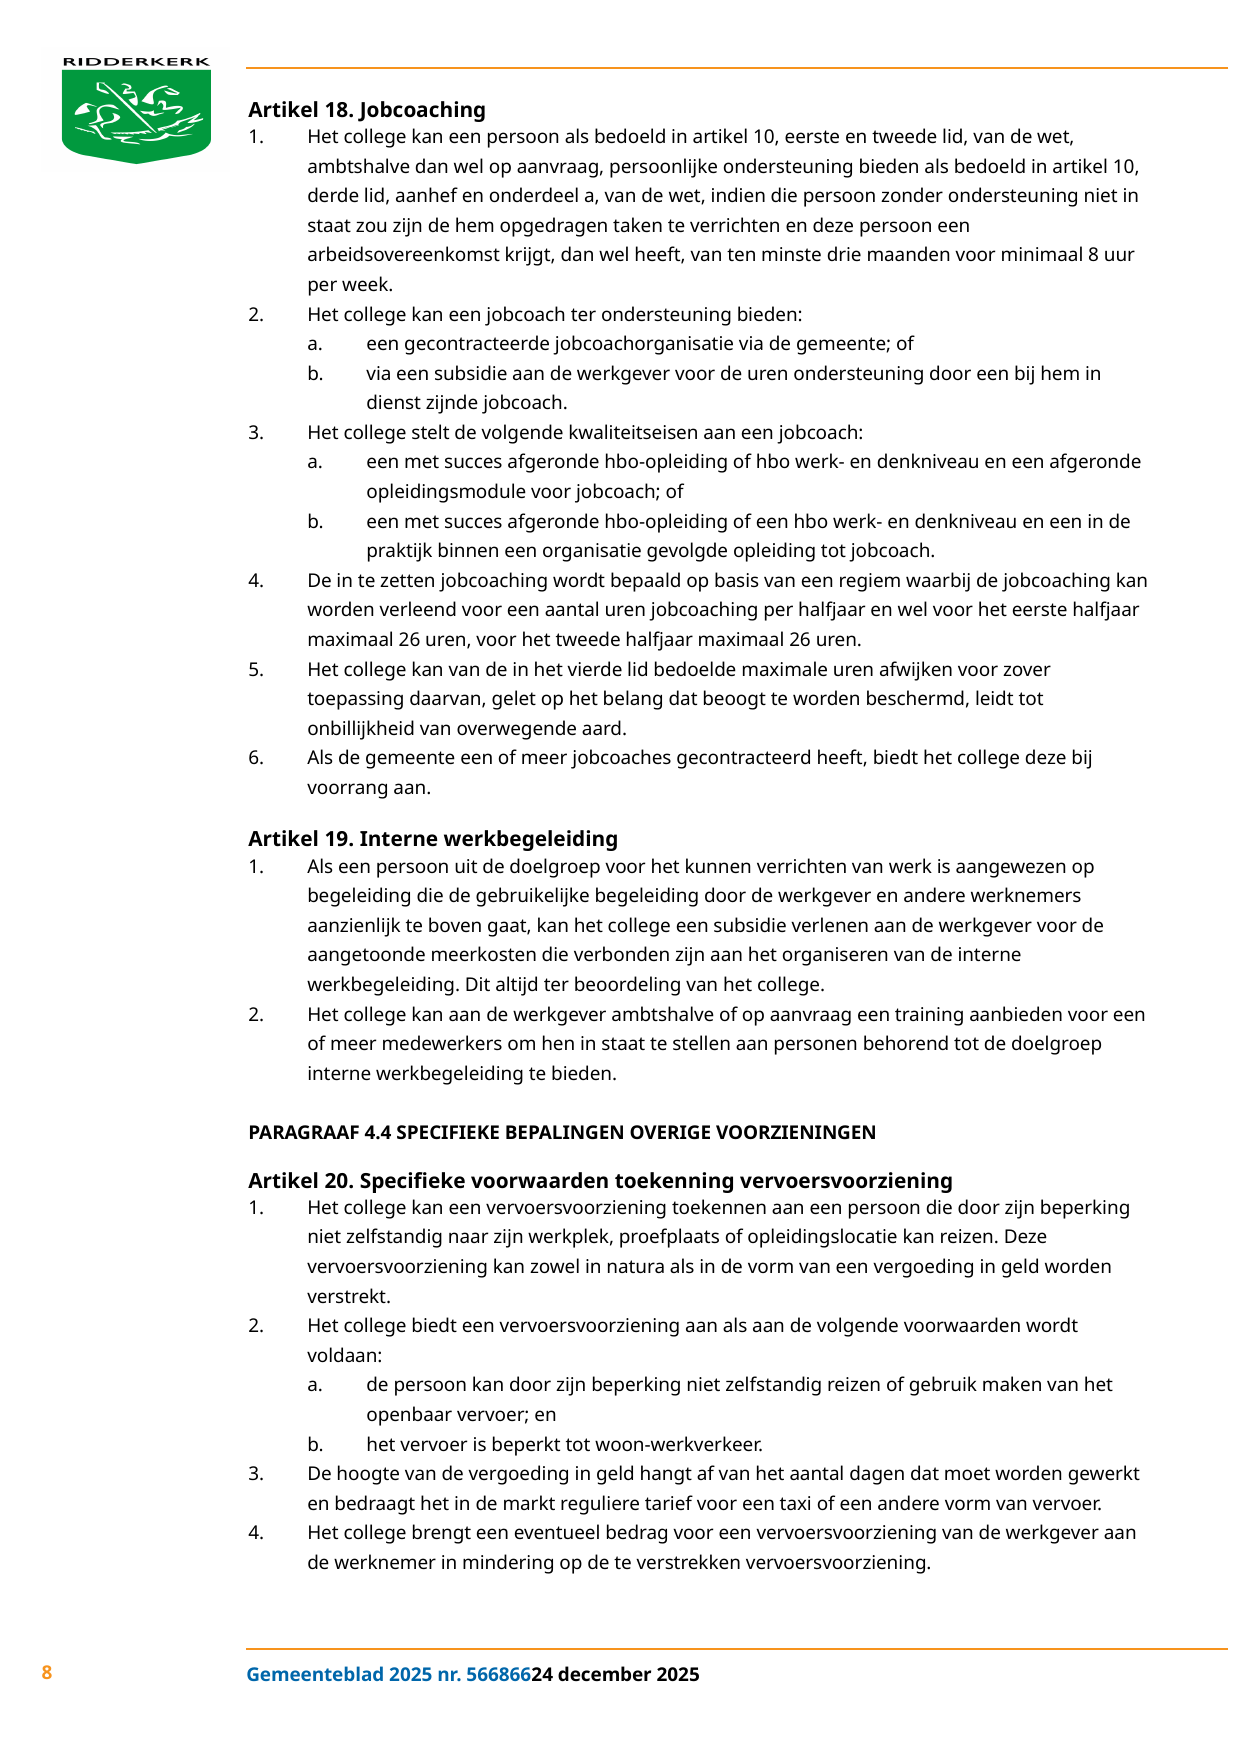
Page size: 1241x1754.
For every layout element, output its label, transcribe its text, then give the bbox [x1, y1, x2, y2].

list het vervoer is beperkt tot woon-werkverkeer. [307, 1431, 1152, 1457]
list De hoogte van de vergoeding in geld hangt af van het aantal dagen dat moet worden gewerkt en bedraagt het in de markt reguliere tarief voor een taxi of een andere vorm van vervoer. [248, 1460, 1152, 1516]
picture [41, 47, 231, 172]
list een gecontracteerde jobcoachorganisatie via de gemeente; of [307, 330, 1152, 356]
text Artikel 20. Specifieke voorwaarden toekenning vervoersvoorziening [248, 1166, 1152, 1194]
text PARAGRAAF 4.4 SPECIFIEKE BEPALINGEN OVERIGE VOORZIENINGEN [248, 1119, 1152, 1145]
list via een subsidie aan de werkgever voor de uren ondersteuning door een bij hem in dienst zijnde jobcoach. [307, 360, 1152, 415]
list een met succes afgeronde hbo-opleiding of hbo werk- en denkniveau en een afgeronde opleidingsmodule voor jobcoach; of [307, 449, 1152, 504]
list Als de gemeente een of meer jobcoaches gecontracteerd heeft, biedt het college deze bij voorrang aan. [248, 744, 1152, 800]
list Het college kan een jobcoach ter ondersteuning bieden: [248, 301, 1152, 326]
list Het college kan een vervoersvoorziening toekennen aan een persoon die door zijn beperking niet zelfstandig naar zijn werkplek, proefplaats of opleidingslocatie kan reizen. Deze vervoersvoorziening kan zowel in natura als in de vorm van een vergoeding in geld worden verstrekt. [248, 1194, 1152, 1309]
list Het college brengt een eventueel bedrag voor een vervoersvoorziening van de werkgever aan de werknemer in mindering op de te verstrekken vervoersvoorziening. [248, 1519, 1152, 1575]
text Artikel 18. Jobcoaching [248, 95, 1152, 123]
list een met succes afgeronde hbo-opleiding of een hbo werk- en denkniveau en een in de praktijk binnen een organisatie gevolgde opleiding tot jobcoach. [307, 508, 1152, 563]
list Het college stelt de volgende kwaliteitseisen aan een jobcoach: [248, 419, 1152, 445]
list Het college kan een persoon als bedoeld in artikel 10, eerste en tweede lid, van de wet, ambtshalve dan wel op aanvraag, persoonlijke ondersteuning bieden als bedoeld in artikel 10, derde lid, aanhef en onderdeel a, van de wet, indien die persoon zonder ondersteuning niet in staat zou zijn de hem opgedragen taken te verrichten en deze persoon een arbeidsovereenkomst krijgt, dan wel heeft, van ten minste drie maanden voor minimaal 8 uur per week. [248, 123, 1152, 297]
list Het college biedt een vervoersvoorziening aan als aan de volgende voorwaarden wordt voldaan: [248, 1312, 1152, 1368]
list Het college kan van de in het vierde lid bedoelde maximale uren afwijken voor zover toepassing daarvan, gelet op het belang dat beoogt te worden beschermd, leidt tot onbillijkheid van overwegende aard. [248, 656, 1152, 741]
list De in te zetten jobcoaching wordt bepaald op basis van een regiem waarbij de jobcoaching kan worden verleend voor een aantal uren jobcoaching per halfjaar en wel voor het eerste halfjaar maximaal 26 uren, voor het tweede halfjaar maximaal 26 uren. [248, 567, 1152, 652]
list de persoon kan door zijn beperking niet zelfstandig reizen of gebruik maken van het openbaar vervoer; en [307, 1372, 1152, 1427]
text Artikel 19. Interne werkbegeleiding [248, 824, 1152, 853]
list Het college kan aan de werkgever ambtshalve of op aanvraag een training aanbieden voor een of meer medewerkers om hen in staat te stellen aan personen behorend tot de doelgroep interne werkbegeleiding te bieden. [248, 1001, 1152, 1086]
list Als een persoon uit de doelgroep voor het kunnen verrichten van werk is aangewezen op begeleiding die de gebruikelijke begeleiding door de werkgever en andere werknemers aanzienlijk te boven gaat, kan het college een subsidie verlenen aan de werkgever voor de aangetoonde meerkosten die verbonden zijn aan het organiseren van de interne werkbegeleiding. Dit altijd ter beoordeling van het college. [248, 853, 1152, 997]
